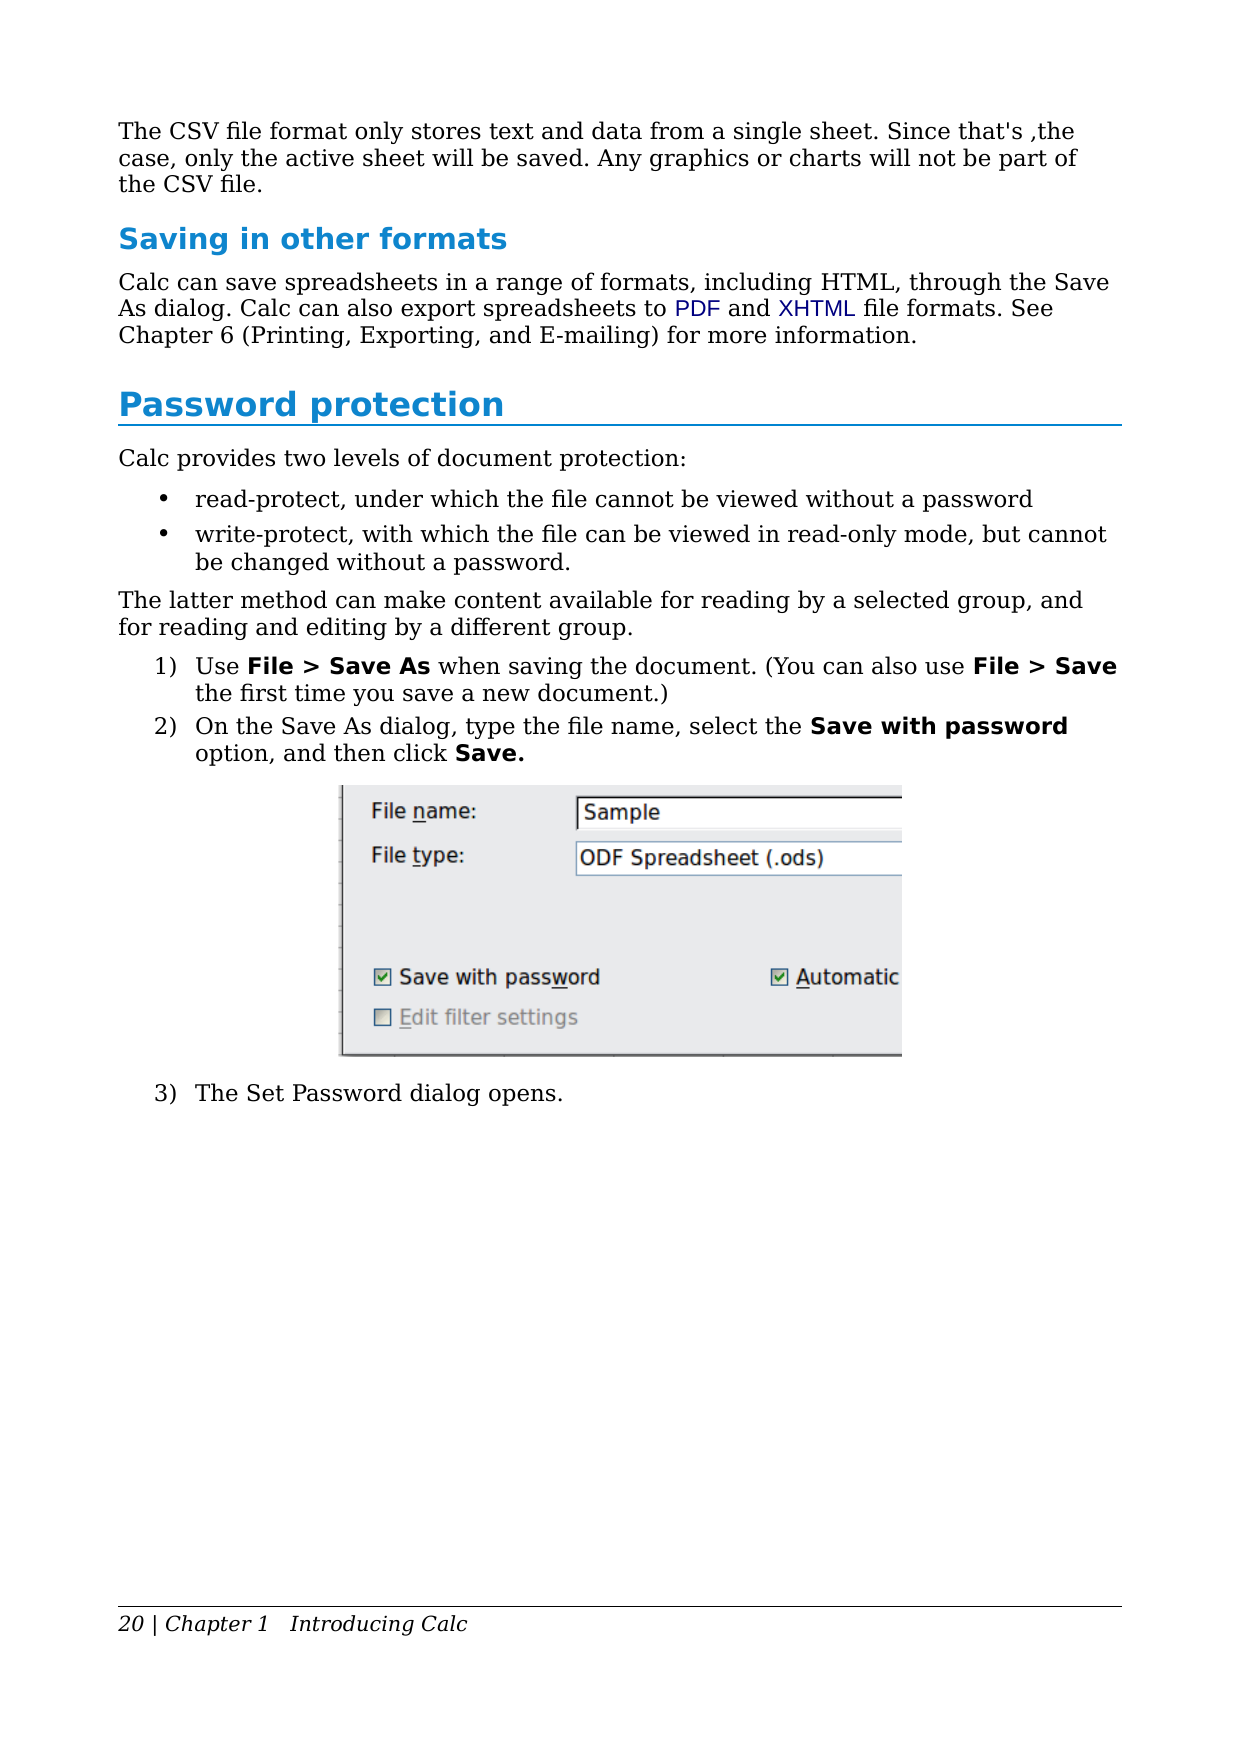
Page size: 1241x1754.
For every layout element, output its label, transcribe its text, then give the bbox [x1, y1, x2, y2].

subtitle Saving in other formats [118, 222, 1122, 256]
list On the Save As dialog, type the file name, select the Save with password option, and then click Save. [177, 713, 1122, 767]
list The Set Password dialog opens. [177, 1081, 1122, 1107]
list write-protect, with which the file can be viewed in read-only mode, but cannot be changed without a password. [156, 519, 1122, 575]
text Calc provides two levels of document protection: [118, 445, 1122, 472]
list read-protect, under which the file cannot be viewed without a password [156, 484, 1122, 513]
list Use File > Save As when saving the document. (You can also use File > Save the first time you save a new document.) [177, 653, 1122, 707]
text The latter method can make content available for reading by a selected group, and for reading and editing by a different group. [118, 588, 1122, 641]
text Calc can save spreadsheets in a range of formats, including HTML, through the Save As dialog. Calc can also export spreadsheets to PDF and XHTML file formats. See Chapter 6 (Printing, Exporting, and E-mailing) for more information. [118, 269, 1122, 349]
subtitle Password protection [118, 385, 1122, 424]
text The CSV file format only stores text and data from a single sheet. Since that's ,the case, only the active sheet will be saved. Any graphics or charts will not be part of the CSV file. [118, 118, 1122, 198]
picture [338, 785, 902, 1057]
